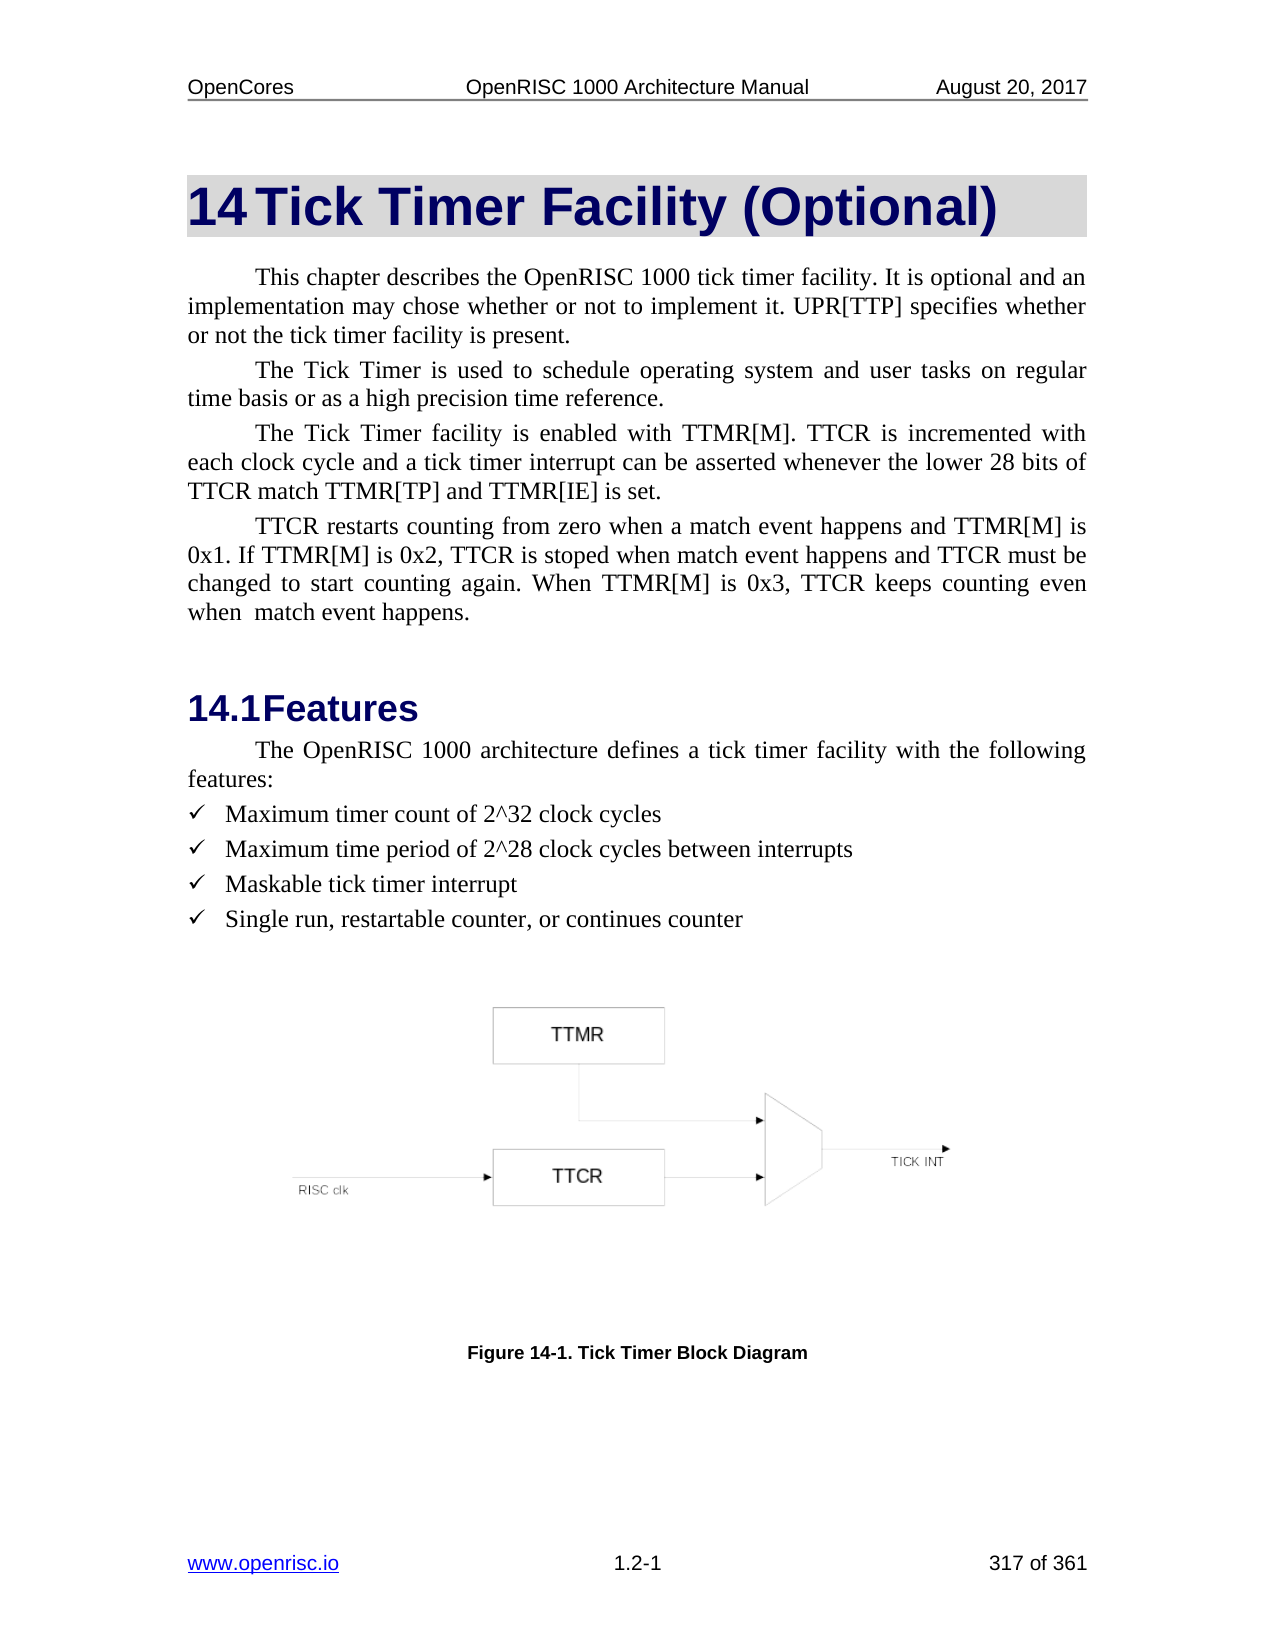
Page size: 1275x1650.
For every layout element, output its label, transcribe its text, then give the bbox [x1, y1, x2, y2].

list Single run, restartable counter, or continues counter [187, 904, 1087, 933]
subtitle Features [187, 686, 1087, 729]
list Maximum timer count of 2^32 clock cycles [187, 799, 1087, 828]
text TTCR restarts counting from zero when a match event happens and TTMR[M] is 0x1. If TTMR[M] is 0x2, TTCR is stoped when match event happens and TTCR must be changed to start counting again. When TTMR[M] is 0x3, TTCR keeps counting even when match event happens. [187, 511, 1087, 626]
text This chapter describes the OpenRISC 1000 tick timer facility. It is optional and an implementation may chose whether or not to implement it. UPR[TTP] specifies whether or not the tick timer facility is present. [187, 262, 1087, 348]
text The OpenRISC 1000 architecture defines a tick timer facility with the following features: [187, 735, 1087, 793]
list Maximum time period of 2^28 clock cycles between interrupts [187, 834, 1087, 863]
text Figure 14-1. Tick Timer Block Diagram [187, 1342, 1087, 1363]
list Maskable tick timer interrupt [187, 869, 1087, 898]
text The Tick Timer is used to schedule operating system and user tasks on regular time basis or as a high precision time reference. [187, 355, 1087, 412]
text The Tick Timer facility is enabled with TTMR[M]. TTCR is incremented with each clock cycle and a tick timer interrupt can be asserted whenever the lower 28 bits of TTCR match TTMR[TP] and TTMR[IE] is set. [187, 418, 1087, 505]
subtitle Tick Timer Facility (Optional) [187, 175, 1087, 237]
